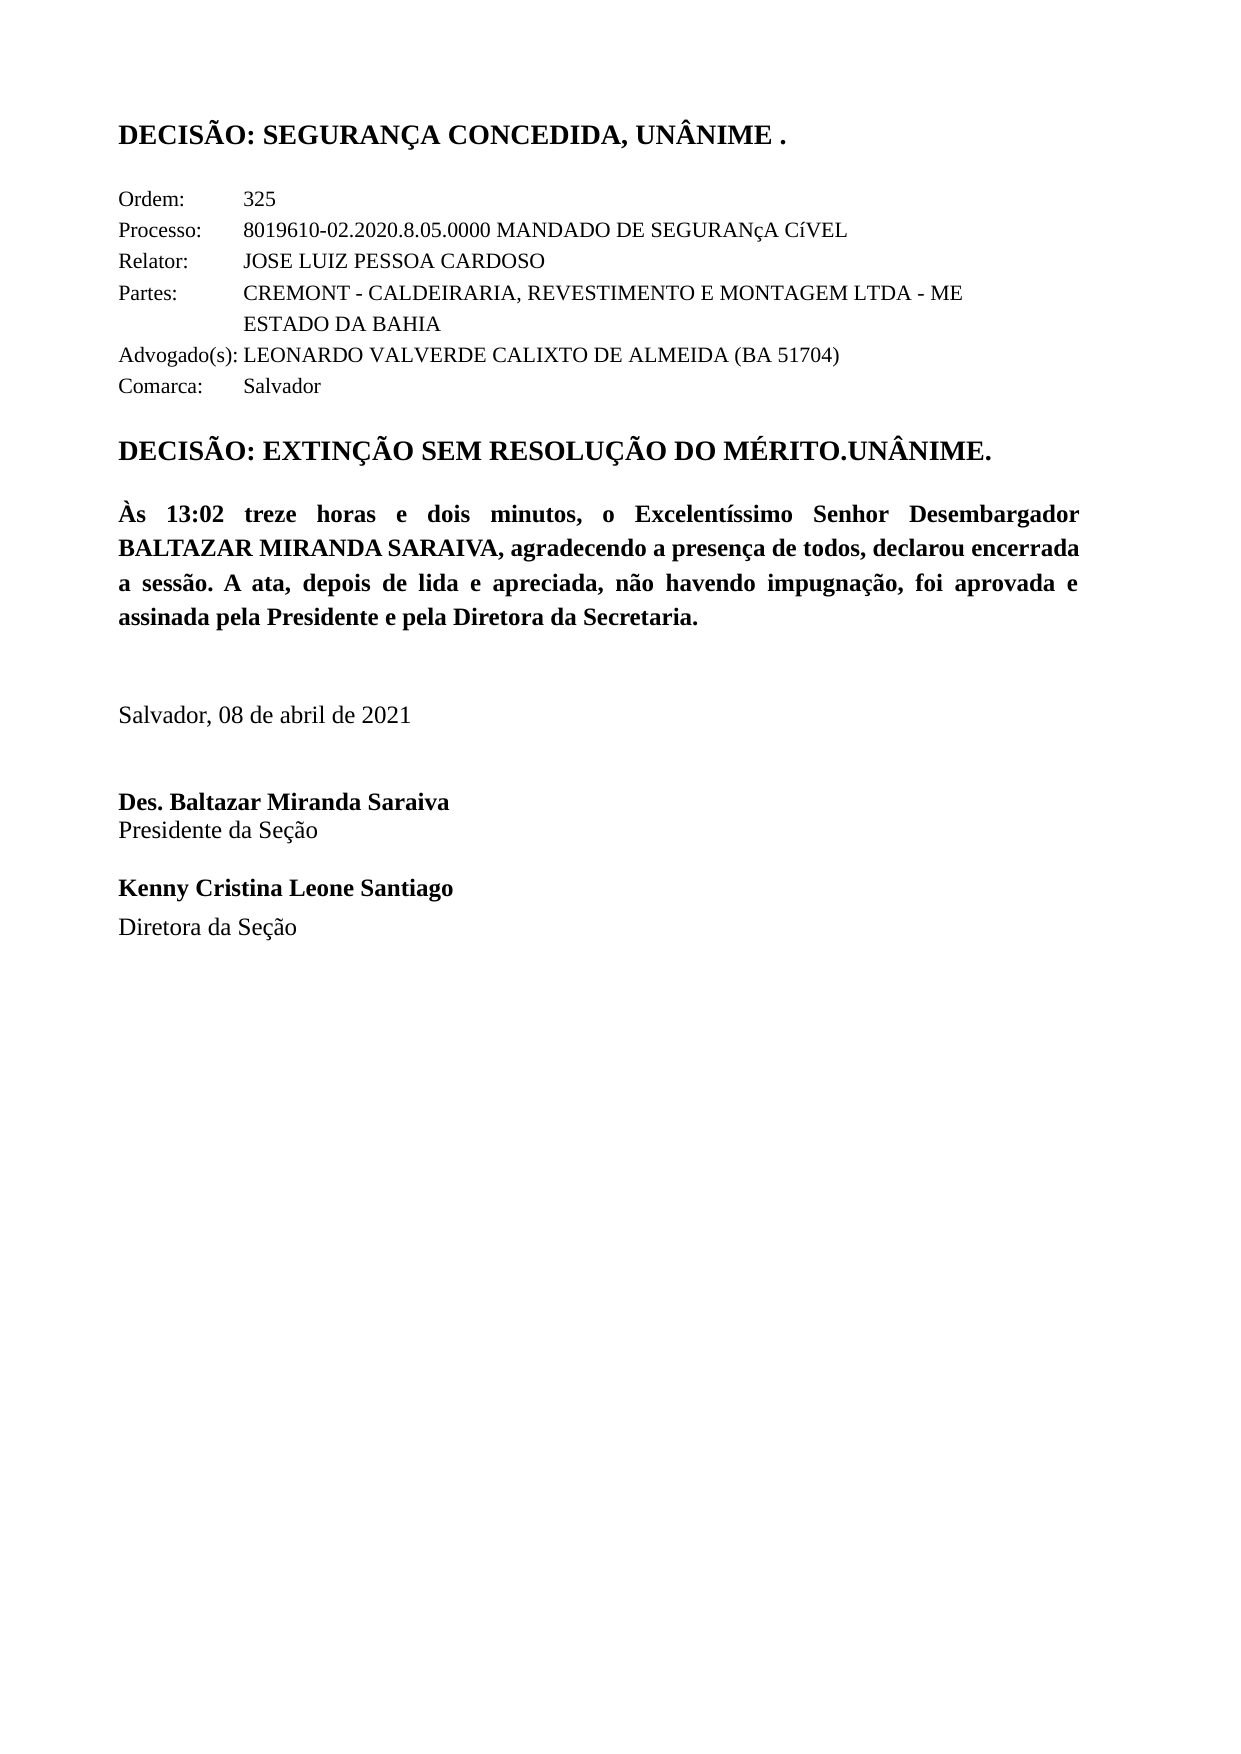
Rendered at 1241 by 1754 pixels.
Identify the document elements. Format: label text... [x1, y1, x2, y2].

table_cell CREMONT - CALDEIRARIA, REVESTIMENTO E MONTAGEM LTDA - ME [243, 277, 1240, 308]
table_cell Relator: [118, 245, 243, 277]
table_cell Partes: [118, 277, 243, 308]
text Às 13:02 treze horas e dois minutos, o Excelentíssimo Senhor Desembargador BALTAZAR MIRANDA SARAIVA, agradecendo a presença de todos, declarou encerrada a sessão. A ata, depois de lida e apreciada, não havendo impugnação, foi aprovada e assinada pela Presidente e pela Diretora da Secretaria. [118, 499, 1080, 631]
table_cell LEONARDO VALVERDE CALIXTO DE ALMEIDA (BA 51704) [243, 339, 1240, 370]
text DECISÃO: EXTINÇÃO SEM RESOLUÇÃO DO MÉRITO.UNÂNIME. [118, 434, 1122, 466]
text Kenny Cristina Leone Santiago [118, 873, 1122, 902]
table_cell Comarca: [118, 370, 243, 402]
table_cell [118, 308, 243, 339]
table_header 325 [243, 183, 1240, 214]
text DECISÃO: SEGURANÇA CONCEDIDA, UNÂNIME . [118, 118, 1122, 151]
text Des. Baltazar Miranda Saraiva [118, 787, 1122, 815]
text Presidente da Seção [118, 815, 1122, 844]
table_cell Salvador [243, 370, 1240, 402]
table_cell JOSE LUIZ PESSOA CARDOSO [243, 245, 1240, 277]
table_cell 8019610-02.2020.8.05.0000 MANDADO DE SEGURANçA CíVEL [243, 214, 1240, 245]
table_cell ESTADO DA BAHIA [243, 308, 1240, 339]
table_header Ordem: [118, 183, 243, 214]
text Diretora da Seção [118, 912, 1080, 941]
text Salvador, 08 de abril de 2021 [118, 700, 1122, 729]
table_cell Advogado(s): [118, 339, 243, 370]
table_cell Processo: [118, 214, 243, 245]
